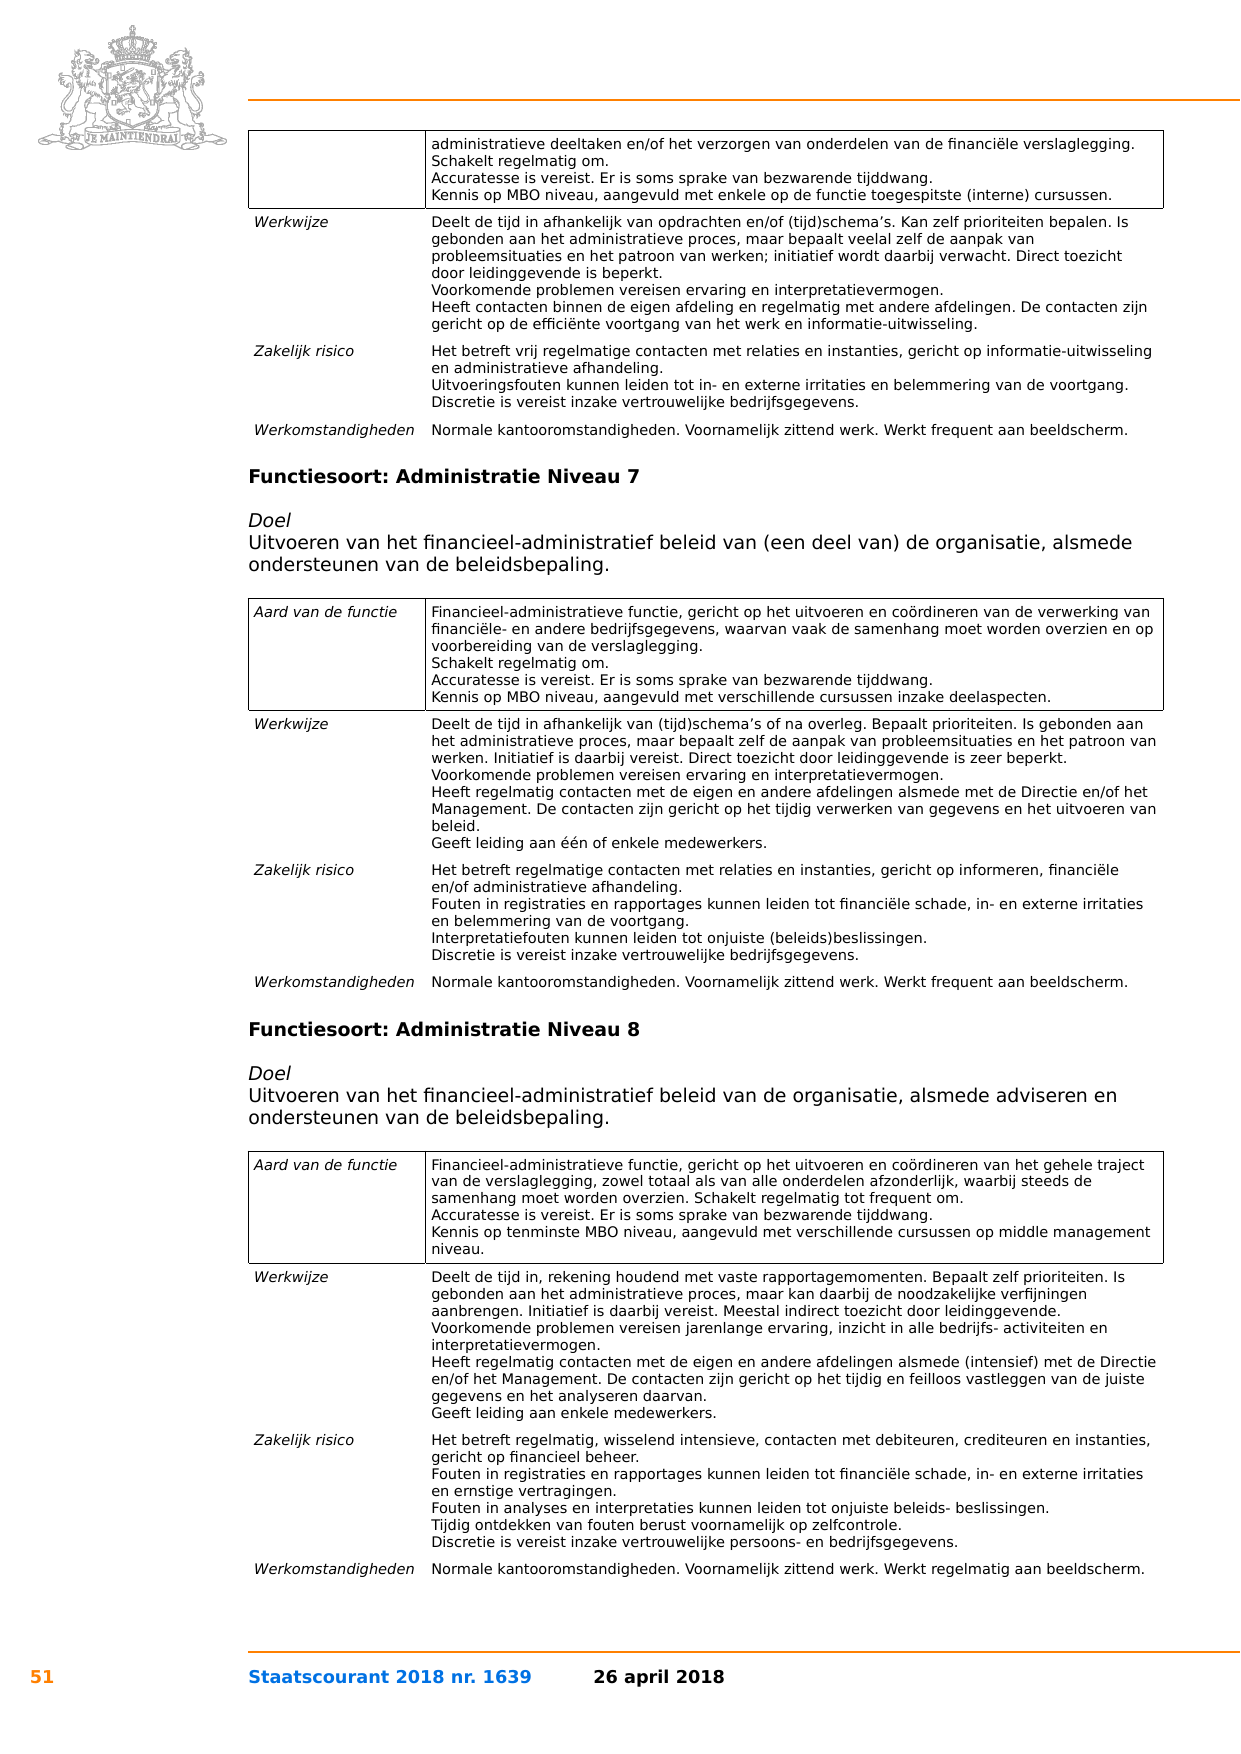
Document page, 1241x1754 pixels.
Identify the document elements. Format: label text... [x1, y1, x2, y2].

subtitle Functiesoort: Administratie Niveau 8 [248, 1019, 1163, 1041]
table_cell Het betreft regelmatig, wisselend intensieve, contacten met debiteuren, crediteuren en instanties, gericht op financieel beheer. Fouten in registraties en rapportages kunnen leiden tot financiële schade, in- en externe irritaties en ernstige vertragingen. Fouten in analyses en interpretaties kunnen leiden tot onjuiste beleids- beslissingen. Tijdig ontdekken van fouten berust voornamelijk op zelfcontrole. Discretie is vereist inzake vertrouwelijke persoons- en bedrijfsgegevens. [426, 1427, 1163, 1555]
table_cell Deelt de tijd in afhankelijk van (tijd)schema’s of na overleg. Bepaalt prioriteiten. Is gebonden aan het administratieve proces, maar bepaalt zelf de aanpak van probleemsituaties en het patroon van werken. Initiatief is daarbij vereist. Direct toezicht door leidinggevende is zeer beperkt. Voorkomende problemen vereisen ervaring en interpretatievermogen. Heeft regelmatig contacten met de eigen en andere afdelingen alsmede met de Directie en/of het Management. De contacten zijn gericht op het tijdig verwerken van gegevens en het uitvoeren van beleid. Geeft leiding aan één of enkele medewerkers. [426, 711, 1163, 856]
table_cell Zakelijk risico [249, 858, 425, 969]
picture [38, 25, 227, 150]
table_header Aard van de functie [249, 1152, 425, 1263]
table_header Financieel-administratieve functie, gericht op het uitvoeren en coördineren van de verwerking van financiële- en andere bedrijfsgegevens, waarvan vaak de samenhang moet worden overzien en op voorbereiding van de verslaglegging. Schakelt regelmatig om. Accuratesse is vereist. Er is soms sprake van bezwarende tijddwang. Kennis op MBO niveau, aangevuld met verschillende cursussen inzake deelaspecten. [426, 599, 1163, 710]
table_cell Zakelijk risico [249, 339, 425, 416]
text Doel [248, 510, 1163, 532]
table_cell Normale kantooromstandigheden. Voornamelijk zittend werk. Werkt regelmatig aan beeldscherm. [426, 1556, 1163, 1583]
table_header Financieel-administratieve functie, gericht op het uitvoeren en coördineren van het gehele traject van de verslaglegging, zowel totaal als van alle onderdelen afzonderlijk, waarbij steeds de samenhang moet worden overzien. Schakelt regelmatig tot frequent om. Accuratesse is vereist. Er is soms sprake van bezwarende tijddwang. Kennis op tenminste MBO niveau, aangevuld met verschillende cursussen op middle management niveau. [426, 1152, 1163, 1263]
text Doel [248, 1063, 1163, 1085]
table_cell Zakelijk risico [249, 1427, 425, 1555]
table_cell Normale kantooromstandigheden. Voornamelijk zittend werk. Werkt frequent aan beeldscherm. [426, 970, 1163, 996]
table_cell Werkomstandigheden [249, 970, 425, 996]
table_cell Werkomstandigheden [249, 1556, 425, 1583]
table_cell Deelt de tijd in afhankelijk van opdrachten en/of (tijd)schema’s. Kan zelf prioriteiten bepalen. Is gebonden aan het administratieve proces, maar bepaalt veelal zelf de aanpak van probleemsituaties en het patroon van werken; initiatief wordt daarbij verwacht. Direct toezicht door leidinggevende is beperkt. Voorkomende problemen vereisen ervaring en interpretatievermogen. Heeft contacten binnen de eigen afdeling en regelmatig met andere afdelingen. De contacten zijn gericht op de efficiënte voortgang van het werk en informatie-uitwisseling. [426, 209, 1163, 337]
table_cell Het betreft regelmatige contacten met relaties en instanties, gericht op informeren, financiële en/of administratieve afhandeling. Fouten in registraties en rapportages kunnen leiden tot financiële schade, in- en externe irritaties en belemmering van de voortgang. Interpretatiefouten kunnen leiden tot onjuiste (beleids)beslissingen. Discretie is vereist inzake vertrouwelijke bedrijfsgegevens. [426, 858, 1163, 969]
table_cell Werkwijze [249, 1264, 425, 1426]
table_cell Deelt de tijd in, rekening houdend met vaste rapportagemomenten. Bepaalt zelf prioriteiten. Is gebonden aan het administratieve proces, maar kan daarbij de noodzakelijke verfijningen aanbrengen. Initiatief is daarbij vereist. Meestal indirect toezicht door leidinggevende. Voorkomende problemen vereisen jarenlange ervaring, inzicht in alle bedrijfs- activiteiten en interpretatievermogen. Heeft regelmatig contacten met de eigen en andere afdelingen alsmede (intensief) met de Directie en/of het Management. De contacten zijn gericht op het tijdig en feilloos vastleggen van de juiste gegevens en het analyseren daarvan. Geeft leiding aan enkele medewerkers. [426, 1264, 1163, 1426]
table_header [249, 131, 425, 208]
table_cell Het betreft vrij regelmatige contacten met relaties en instanties, gericht op informatie-uitwisseling en administratieve afhandeling. Uitvoeringsfouten kunnen leiden tot in- en externe irritaties en belemmering van de voortgang. Discretie is vereist inzake vertrouwelijke bedrijfsgegevens. [426, 339, 1163, 416]
table_header administratieve deeltaken en/of het verzorgen van onderdelen van de financiële verslaglegging. Schakelt regelmatig om. Accuratesse is vereist. Er is soms sprake van bezwarende tijddwang. Kennis op MBO niveau, aangevuld met enkele op de functie toegespitste (interne) cursussen. [426, 131, 1163, 208]
text Uitvoeren van het financieel-administratief beleid van (een deel van) de organisatie, alsmede ondersteunen van de beleidsbepaling. [248, 532, 1163, 576]
table_cell Normale kantooromstandigheden. Voornamelijk zittend werk. Werkt frequent aan beeldscherm. [426, 417, 1163, 443]
table_cell Werkomstandigheden [249, 417, 425, 443]
table_header Aard van de functie [249, 599, 425, 710]
subtitle Functiesoort: Administratie Niveau 7 [248, 466, 1163, 488]
table_cell Werkwijze [249, 711, 425, 856]
text Uitvoeren van het financieel-administratief beleid van de organisatie, alsmede adviseren en ondersteunen van de beleidsbepaling. [248, 1085, 1163, 1129]
table_cell Werkwijze [249, 209, 425, 337]
